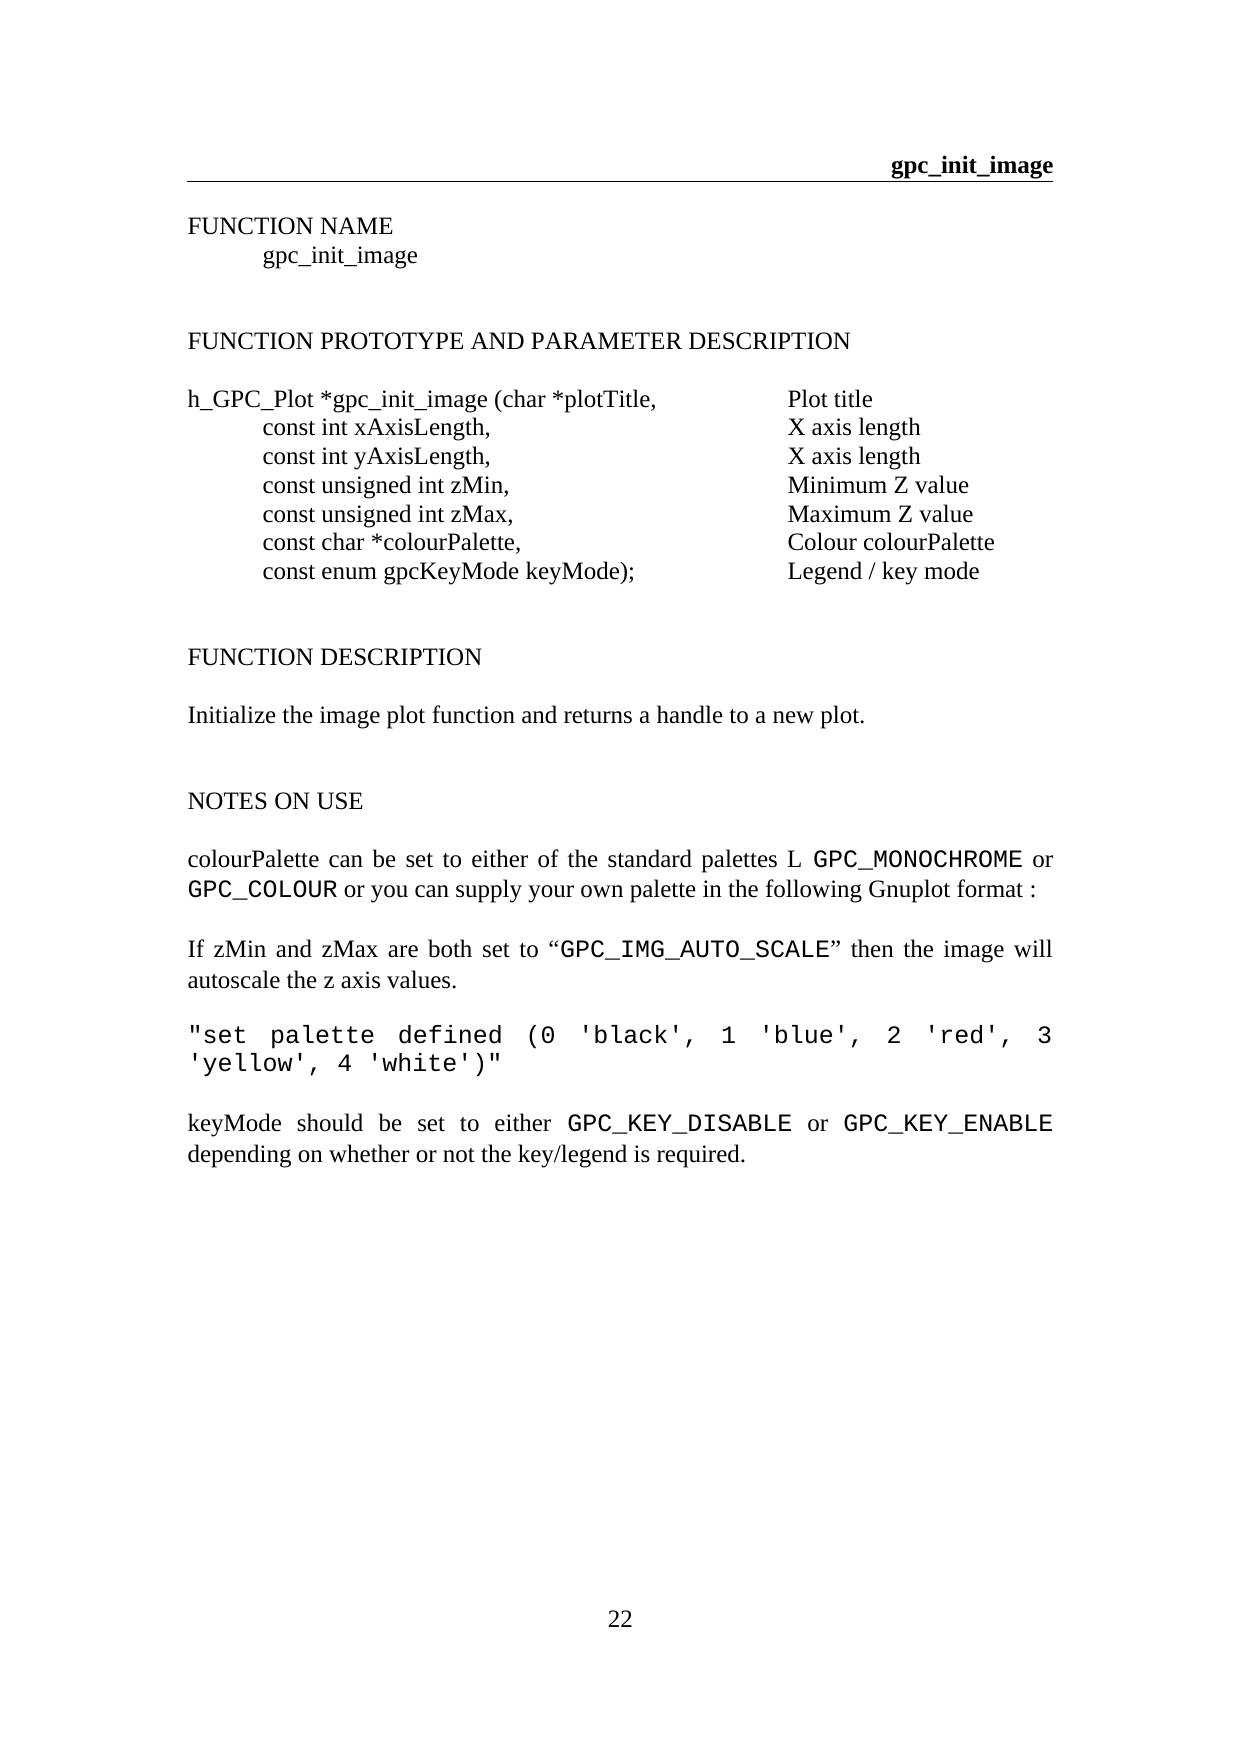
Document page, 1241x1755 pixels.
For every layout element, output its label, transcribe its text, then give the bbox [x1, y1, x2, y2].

text const int yAxisLength, X axis length [187, 441, 1053, 470]
text gpc_init_image [187, 240, 1053, 269]
text colourPalette can be set to either of the standard palettes L GPC_MONOCHROME or GPC_COLOUR or you can supply your own palette in the following Gnuplot format : [187, 844, 1053, 905]
text const unsigned int zMax, Maximum Z value [187, 499, 1053, 527]
text Initialize the image plot function and returns a handle to a new plot. [187, 700, 1053, 729]
text FUNCTION PROTOTYPE AND PARAMETER DESCRIPTION [187, 326, 1053, 355]
text If zMin and zMax are both set to “GPC_IMG_AUTO_SCALE” then the image will autoscale the z axis values. [187, 934, 1053, 994]
text NOTES ON USE [187, 786, 1053, 815]
text h_GPC_Plot *gpc_init_image (char *plotTitle, Plot title [187, 384, 1053, 412]
text "set palette defined (0 'black', 1 'blue', 2 'red', 3 'yellow', 4 'white')" [187, 1022, 1053, 1079]
text const int xAxisLength, X axis length [187, 412, 1053, 441]
text FUNCTION NAME [187, 211, 1053, 240]
text keyMode should be set to either GPC_KEY_DISABLE or GPC_KEY_ENABLE depending on whether or not the key/legend is required. [187, 1108, 1053, 1167]
text const char *colourPalette, Colour colourPalette [187, 527, 1053, 556]
text const enum gpcKeyMode keyMode); Legend / key mode [187, 556, 1053, 585]
text const unsigned int zMin, Minimum Z value [187, 470, 1053, 499]
text FUNCTION DESCRIPTION [187, 642, 1053, 671]
subtitle gpc_init_image [187, 150, 1053, 181]
